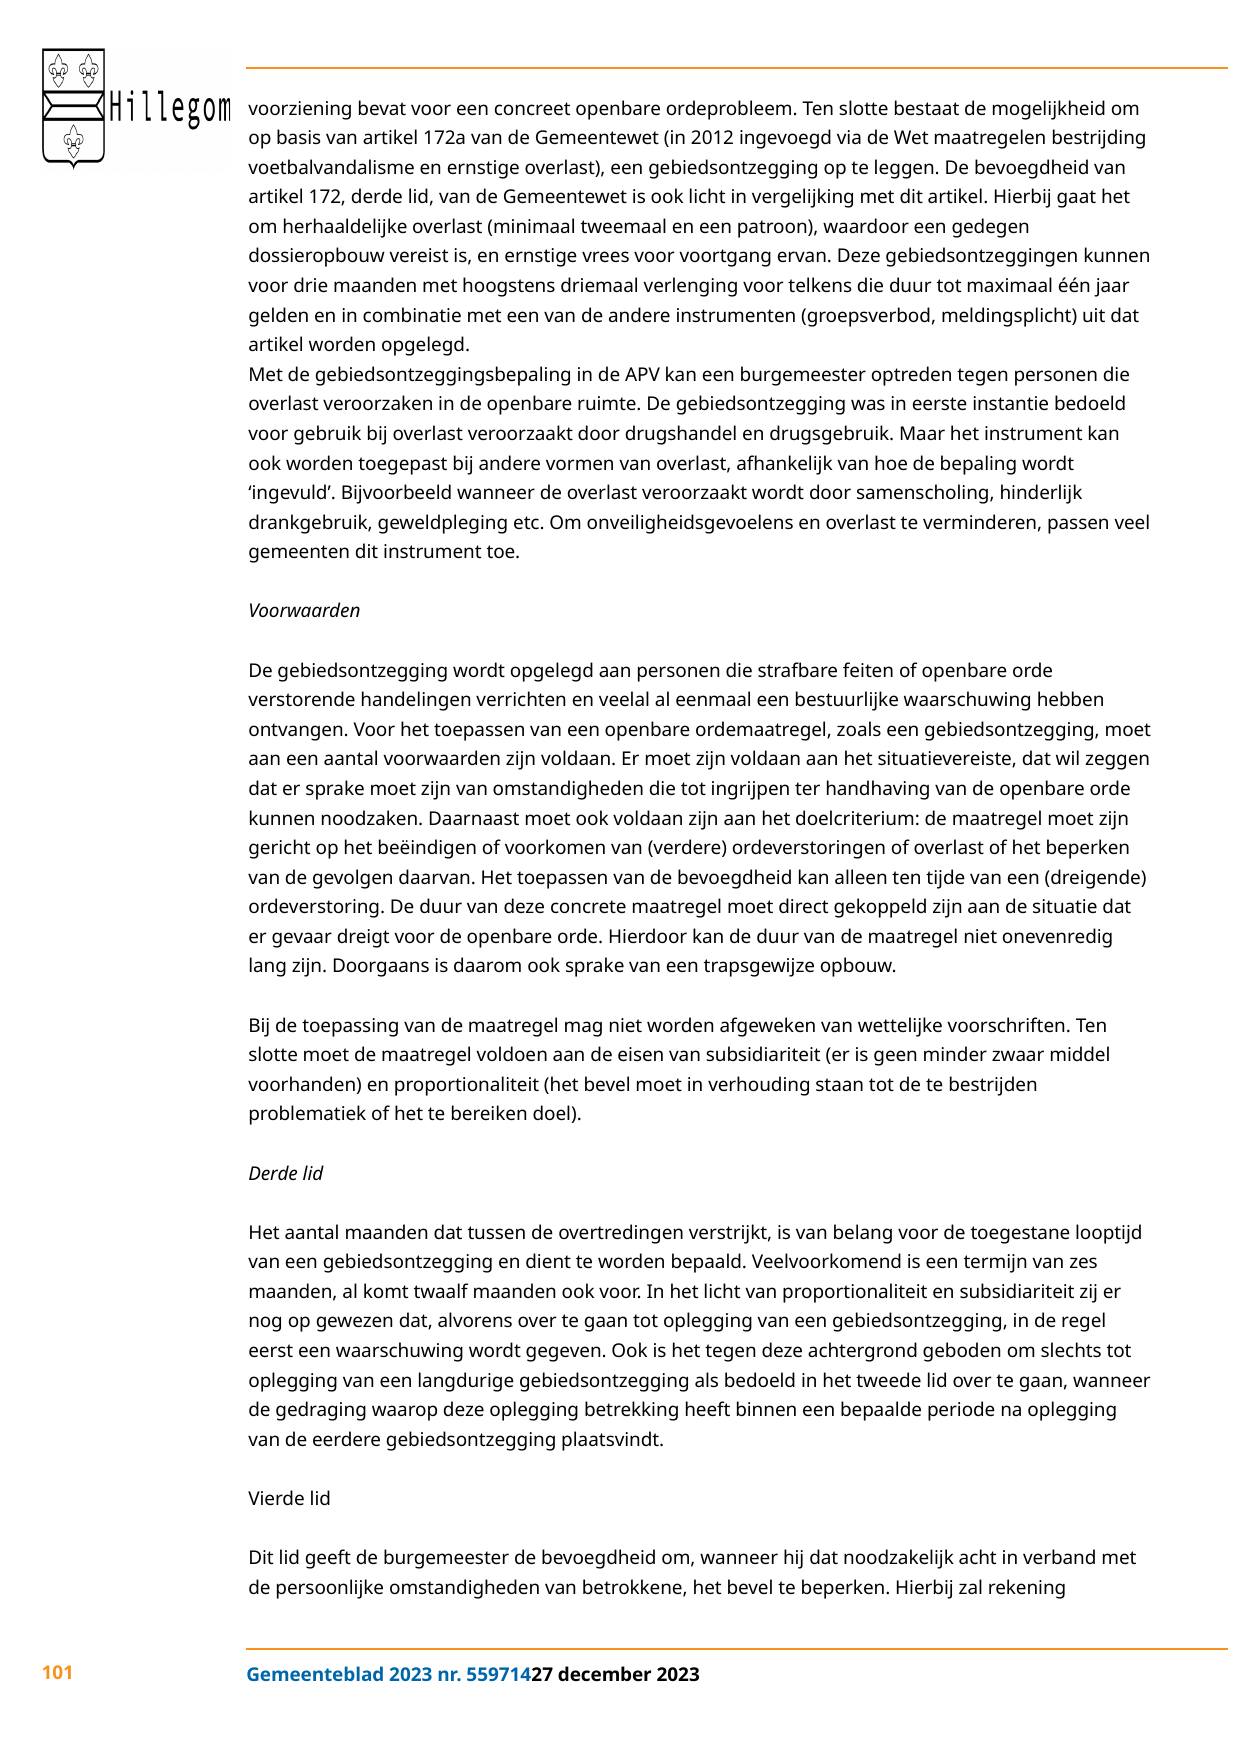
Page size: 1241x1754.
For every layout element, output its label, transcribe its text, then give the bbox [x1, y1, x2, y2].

text Vierde lid [248, 1485, 1152, 1511]
text De gebiedsontzegging wordt opgelegd aan personen die strafbare feiten of openbare orde verstorende handelingen verrichten en veelal al eenmaal een bestuurlijke waarschuwing hebben ontvangen. Voor het toepassen van een openbare ordemaatregel, zoals een gebiedsontzegging, moet aan een aantal voorwaarden zijn voldaan. Er moet zijn voldaan aan het situatievereiste, dat wil zeggen dat er sprake moet zijn van omstandigheden die tot ingrijpen ter handhaving van de openbare orde kunnen noodzaken. Daarnaast moet ook voldaan zijn aan het doelcriterium: de maatregel moet zijn gericht op het beëindigen of voorkomen van (verdere) ordeverstoringen of overlast of het beperken van de gevolgen daarvan. Het toepassen van de bevoegdheid kan alleen ten tijde van een (dreigende) ordeverstoring. De duur van deze concrete maatregel moet direct gekoppeld zijn aan de situatie dat er gevaar dreigt voor de openbare orde. Hierdoor kan de duur van de maatregel niet onevenredig lang zijn. Doorgaans is daarom ook sprake van een trapsgewijze opbouw. [248, 657, 1152, 978]
text Bij de toepassing van de maatregel mag niet worden afgeweken van wettelijke voorschriften. Ten slotte moet de maatregel voldoen aan de eisen van subsidiariteit (er is geen minder zwaar middel voorhanden) en proportionaliteit (het bevel moet in verhouding staan tot de te bestrijden problematiek of het te bereiken doel). [248, 1012, 1152, 1126]
text Dit lid geeft de burgemeester de bevoegdheid om, wanneer hij dat noodzakelijk acht in verband met de persoonlijke omstandigheden van betrokkene, het bevel te beperken. Hierbij zal rekening [248, 1544, 1152, 1600]
text Voorwaarden [248, 598, 1152, 623]
text voorziening bevat voor een concreet openbare ordeprobleem. Ten slotte bestaat de mogelijkheid om op basis van artikel 172a van de Gemeentewet (in 2012 ingevoegd via de Wet maatregelen bestrijding voetbalvandalisme en ernstige overlast), een gebiedsontzegging op te leggen. De bevoegdheid van artikel 172, derde lid, van de Gemeentewet is ook licht in vergelijking met dit artikel. Hierbij gaat het om herhaaldelijke overlast (minimaal tweemaal en een patroon), waardoor een gedegen dossieropbouw vereist is, en ernstige vrees voor voortgang ervan. Deze gebiedsontzeggingen kunnen voor drie maanden met hoogstens driemaal verlenging voor telkens die duur tot maximaal één jaar gelden en in combinatie met een van de andere instrumenten (groepsverbod, meldingsplicht) uit dat artikel worden opgelegd. [248, 95, 1152, 357]
text Derde lid [248, 1160, 1152, 1186]
text Met de gebiedsontzeggingsbepaling in de APV kan een burgemeester optreden tegen personen die overlast veroorzaken in de openbare ruimte. De gebiedsontzegging was in eerste instantie bedoeld voor gebruik bij overlast veroorzaakt door drugshandel en drugsgebruik. Maar het instrument kan ook worden toegepast bij andere vormen van overlast, afhankelijk van hoe de bepaling wordt ‘ingevuld’. Bijvoorbeeld wanneer de overlast veroorzaakt wordt door samenscholing, hinderlijk drankgebruik, geweldpleging etc. Om onveiligheidsgevoelens en overlast te verminderen, passen veel gemeenten dit instrument toe. [248, 361, 1152, 564]
picture [41, 47, 231, 172]
text Het aantal maanden dat tussen de overtredingen verstrijkt, is van belang voor de toegestane looptijd van een gebiedsontzegging en dient te worden bepaald. Veelvoorkomend is een termijn van zes maanden, al komt twaalf maanden ook voor. In het licht van proportionaliteit en subsidiariteit zij er nog op gewezen dat, alvorens over te gaan tot oplegging van een gebiedsontzegging, in de regel eerst een waarschuwing wordt gegeven. Ook is het tegen deze achtergrond geboden om slechts tot oplegging van een langdurige gebiedsontzegging als bedoeld in het tweede lid over te gaan, wanneer de gedraging waarop deze oplegging betrekking heeft binnen een bepaalde periode na oplegging van de eerdere gebiedsontzegging plaatsvindt. [248, 1219, 1152, 1452]
